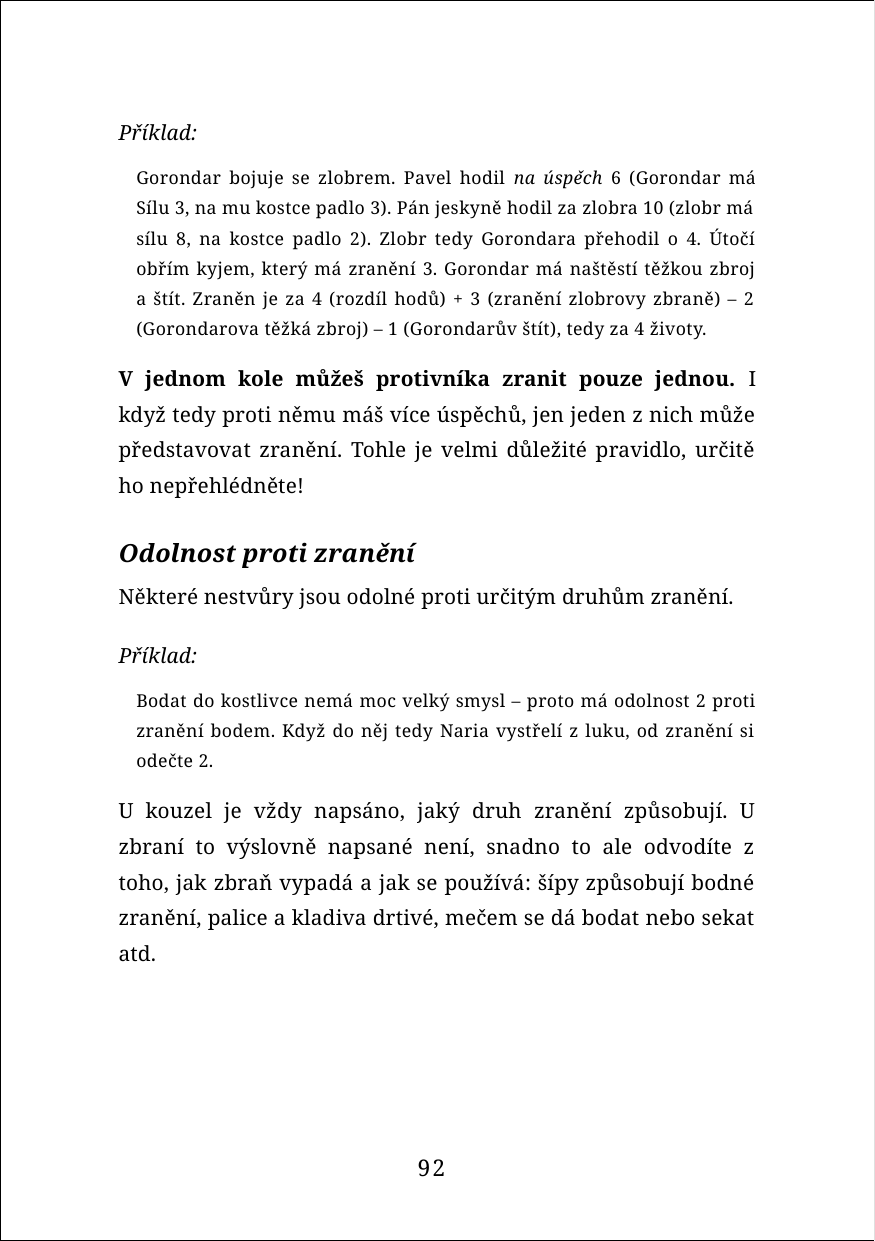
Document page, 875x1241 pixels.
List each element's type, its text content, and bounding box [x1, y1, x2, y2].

text U kouzel je vždy napsáno, jaký druh zranění způsobují. U zbraní to výslovně napsané není, snadno to ale odvodíte z toho, jak zbraň vypadá a jak se používá: šípy způsobují bodné zranění, palice a kladiva drtivé, mečem se dá bodat nebo sekat atd. [118, 797, 756, 967]
text Některé nestvůry jsou odolné proti určitým druhům zranění. [118, 582, 756, 610]
text V jednom kole můžeš protivníka zranit pouze jednou. I když tedy proti němu máš více úspěchů, jen jeden z nich může představovat zranění. Tohle je velmi důležité pravidlo, určitě ho nepřehlédněte! [118, 364, 756, 499]
subtitle Odolnost proti zranění [118, 536, 756, 570]
text Příklad: [118, 641, 756, 669]
text Bodat do kostlivce nemá moc velký smysl – proto má odolnost 2 proti zranění bodem. Když do něj tedy Naria vystřelí z luku, od zranění si odečte 2. [136, 688, 756, 773]
text Gorondar bojuje se zlobrem. Pavel hodil na úspěch 6 (Gorondar má Sílu 3, na mu kostce padlo 3). Pán jeskyně hodil za zlobra 10 (zlobr má sílu 8, na kostce padlo 2). Zlobr tedy Gorondara přehodil o 4. Útočí obřím kyjem, který má zranění 3. Gorondar má naštěstí těžkou zbroj a štít. Zraněn je za 4 (rozdíl hodů) + 3 (zranění zlobrovy zbraně) – 2 (Gorondarova těžká zbroj) – 1 (Gorondarův štít), tedy za 4 životy. [136, 166, 756, 341]
text Příklad: [118, 118, 756, 147]
